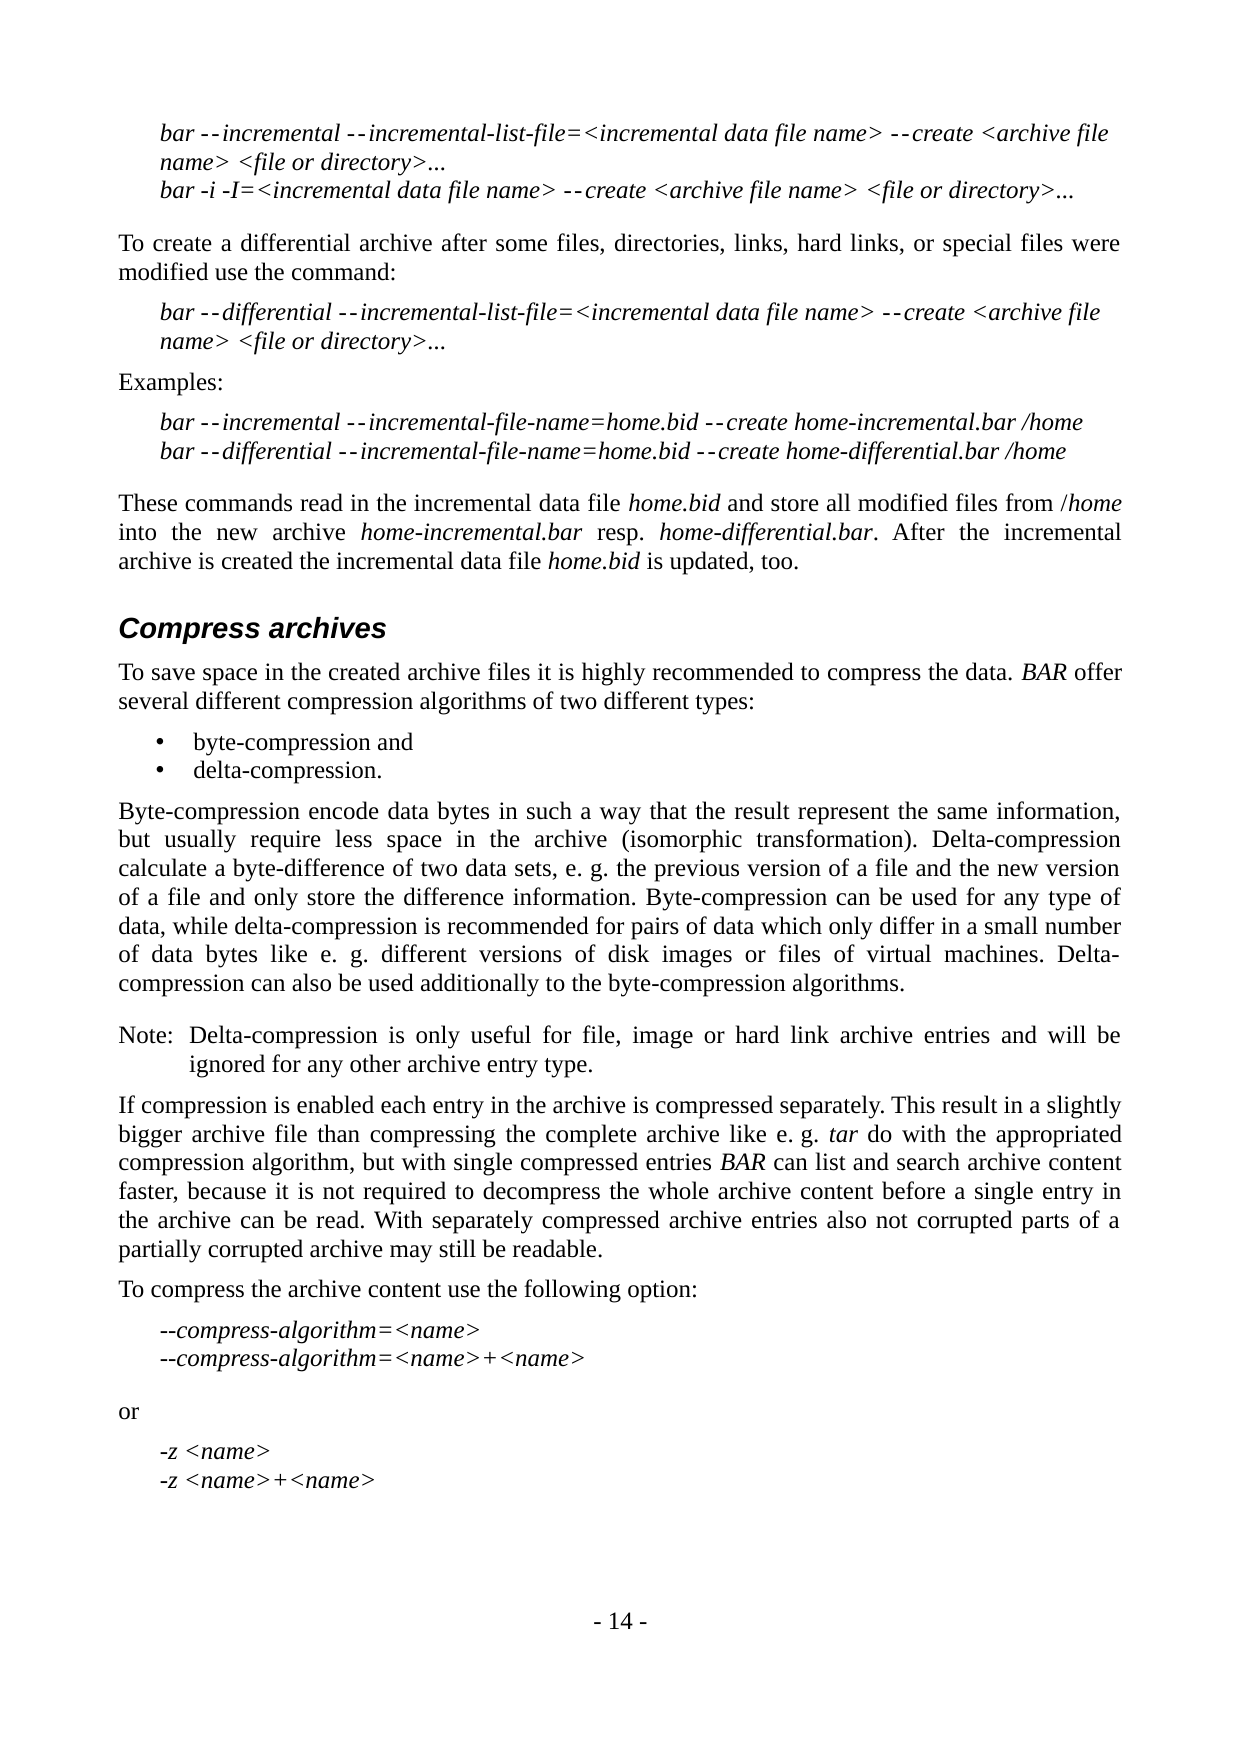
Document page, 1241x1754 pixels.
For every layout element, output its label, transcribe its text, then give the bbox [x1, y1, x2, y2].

text -z <name>+<name> [159, 1465, 1122, 1494]
text To compress the archive content use the following option: [118, 1274, 1122, 1303]
text or [118, 1396, 1122, 1424]
text These commands read in the incremental data file home.bid and store all modified files from /home into the new archive home-incremental.bar resp. home-differential.bar. After the incremental archive is created the incremental data file home.bid is updated, too. [118, 488, 1122, 574]
text -z <name> [159, 1436, 1122, 1465]
text bar ‑‑incremental ‑‑incremental-list-file=<incremental data file name> ‑‑create <archive file name> <file or directory>... [159, 118, 1122, 176]
text --compress-algorithm=<name> [159, 1315, 1122, 1343]
text Byte-compression encode data bytes in such a way that the result represent the same information, but usually require less space in the archive (isomorphic transformation). Delta-compression calculate a byte-difference of two data sets, e. g. the previous version of a file and the new version of a file and only store the difference information. Byte-compression can be used for any type of data, while delta-compression is recommended for pairs of data which only differ in a small number of data bytes like e. g. different versions of disk images or files of virtual machines. Delta-compression can also be used additionally to the byte-compression algorithms. [118, 796, 1122, 997]
text bar ‑‑incremental ‑‑incremental-file-name=home.bid ‑‑create home-incremental.bar /home [159, 407, 1122, 436]
text bar ‑‑differential ‑‑incremental-list-file=<incremental data file name> ‑‑create <archive file name> <file or directory>... [159, 297, 1122, 355]
text Note: Delta-compression is only useful for file, image or hard link archive entries and will be ignored for any other archive entry type. [118, 1021, 1122, 1078]
list delta-compression. [156, 755, 1122, 784]
text If compression is enabled each entry in the archive is compressed separately. This result in a slightly bigger archive file than compressing the complete archive like e. g. tar do with the appropriated compression algorithm, but with single compressed entries BAR can list and search archive content faster, because it is not required to decompress the whole archive content before a single entry in the archive can be read. With separately compressed archive entries also not corrupted parts of a partially corrupted archive may still be readable. [118, 1090, 1122, 1262]
text To save space in the created archive files it is highly recommended to compress the data. BAR offer several different compression algorithms of two different types: [118, 657, 1122, 715]
list byte-compression and [156, 727, 1122, 755]
text bar -i -I=<incremental data file name> ‑‑create <archive file name> <file or directory>... [159, 176, 1122, 204]
text Examples: [118, 367, 1122, 395]
text bar ‑‑differential ‑‑incremental-file-name=home.bid ‑‑create home-differential.bar /home [159, 436, 1122, 464]
text --compress-algorithm=<name>+<name> [159, 1343, 1122, 1372]
subtitle Compress archives [118, 611, 1122, 645]
text To create a differential archive after some files, directories, links, hard links, or special files were modified use the command: [118, 228, 1122, 286]
